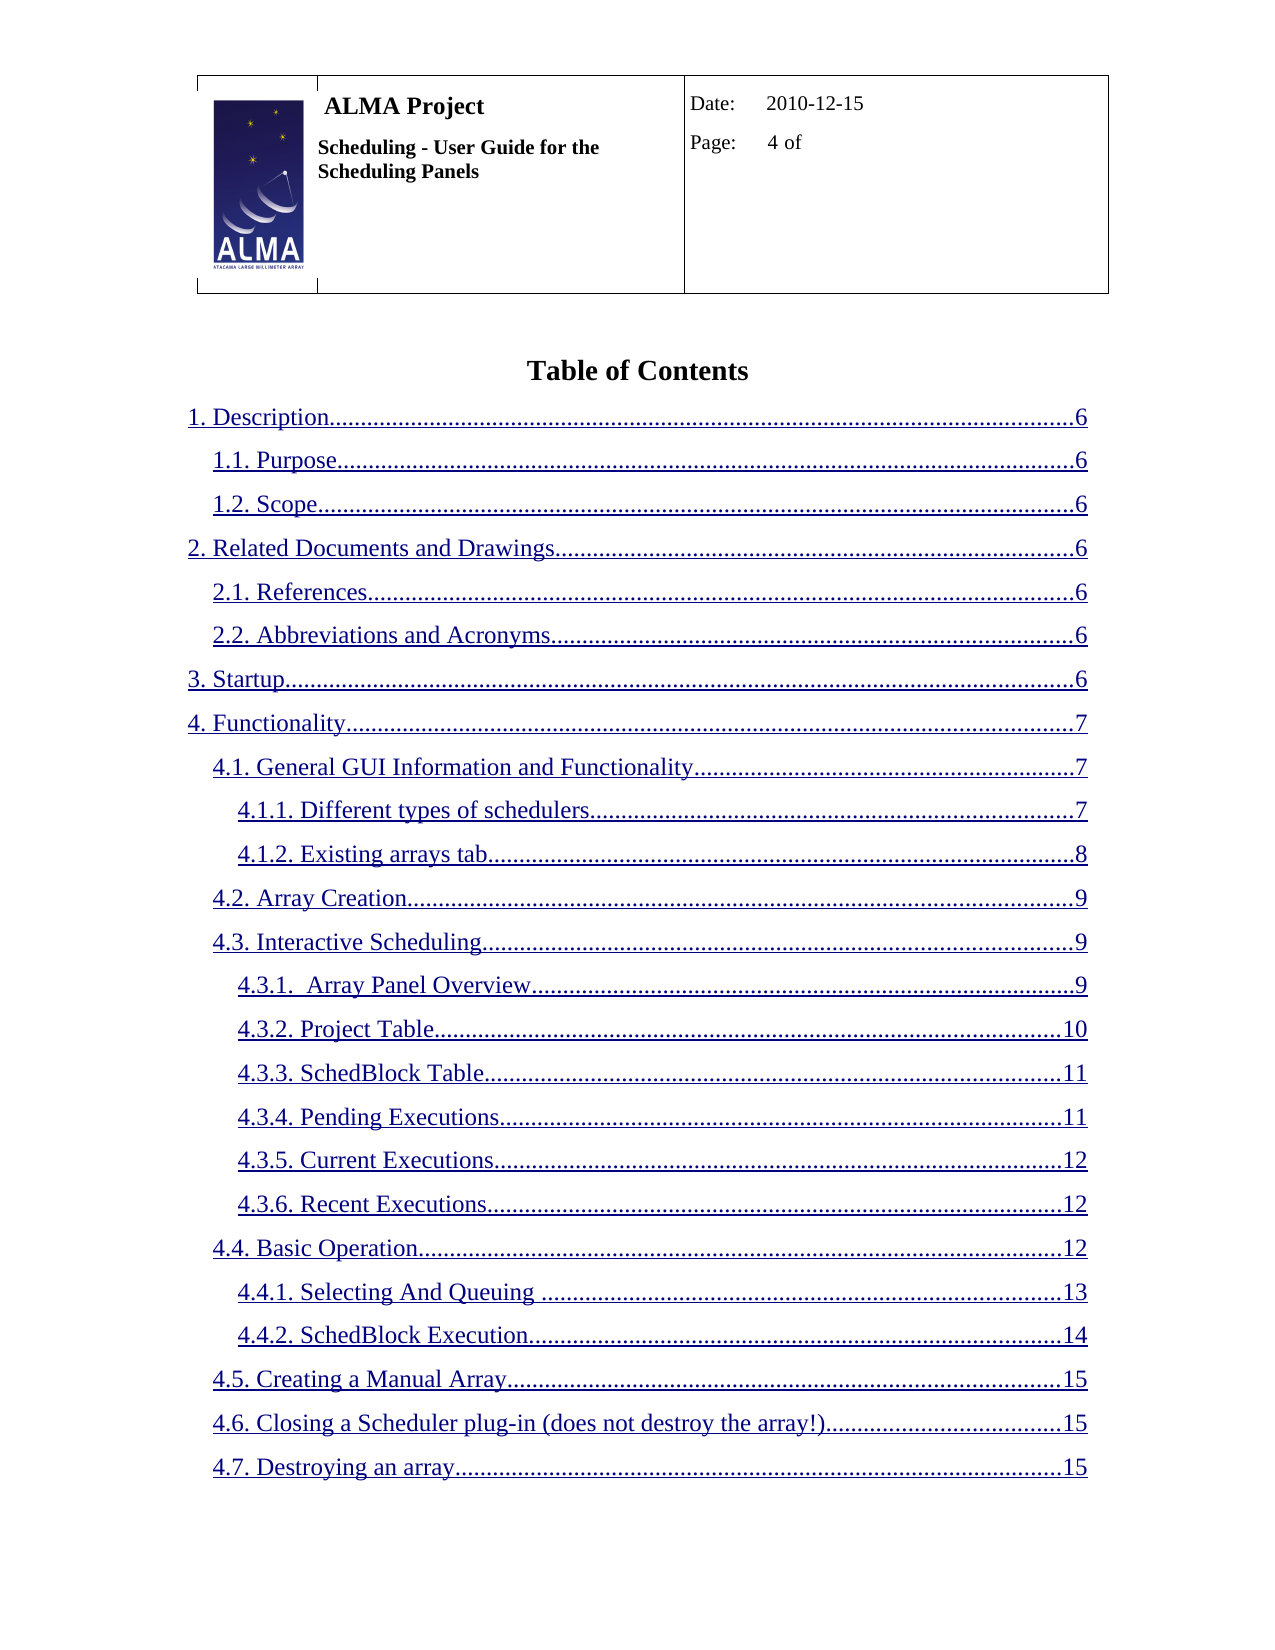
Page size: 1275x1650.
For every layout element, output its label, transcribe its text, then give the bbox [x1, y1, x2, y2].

text 3. Startup 6 [187, 664, 1087, 689]
text 4.4.2. SchedBlock Execution. 14 [237, 1320, 1087, 1345]
text 2.1. References 6 [212, 577, 1087, 602]
text 4.5. Creating a Manual Array 15 [212, 1364, 1087, 1389]
text 4.3.1. Array Panel Overview 9 [237, 970, 1087, 995]
text 4.4. Basic Operation. 12 [212, 1233, 1087, 1258]
text 4.6. Closing a Scheduler plug-in (does not destroy the array!) 15 [212, 1408, 1087, 1433]
text 4. Functionality 7 [187, 708, 1087, 733]
text 4.3. Interactive Scheduling 9 [212, 927, 1087, 952]
picture [213, 100, 304, 270]
text 4.3.5. Current Executions. 12 [237, 1145, 1087, 1170]
text 4.1. General GUI Information and Functionality 7 [212, 752, 1087, 777]
text 2.2. Abbreviations and Acronyms 6 [212, 620, 1087, 645]
text 4.4.1. Selecting And Queuing 13 [237, 1277, 1087, 1302]
text 4.3.3. SchedBlock Table. 11 [237, 1058, 1087, 1083]
text 1.1. Purpose 6 [212, 445, 1087, 470]
text 1.2. Scope 6 [212, 489, 1087, 514]
text 4.1.1. Different types of schedulers 7 [237, 795, 1087, 820]
text 4.1.2. Existing arrays tab 8 [237, 839, 1087, 864]
text 1. Description 6 [187, 402, 1087, 427]
text 4.3.2. Project Table. 10 [237, 1014, 1087, 1039]
text Table of Contents [187, 353, 1087, 387]
text 4.7. Destroying an array 15 [212, 1452, 1087, 1477]
text 2. Related Documents and Drawings 6 [187, 533, 1087, 558]
text 4.3.6. Recent Executions 12 [237, 1189, 1087, 1214]
text 4.2. Array Creation 9 [212, 883, 1087, 908]
text 4.3.4. Pending Executions. 11 [237, 1102, 1087, 1127]
